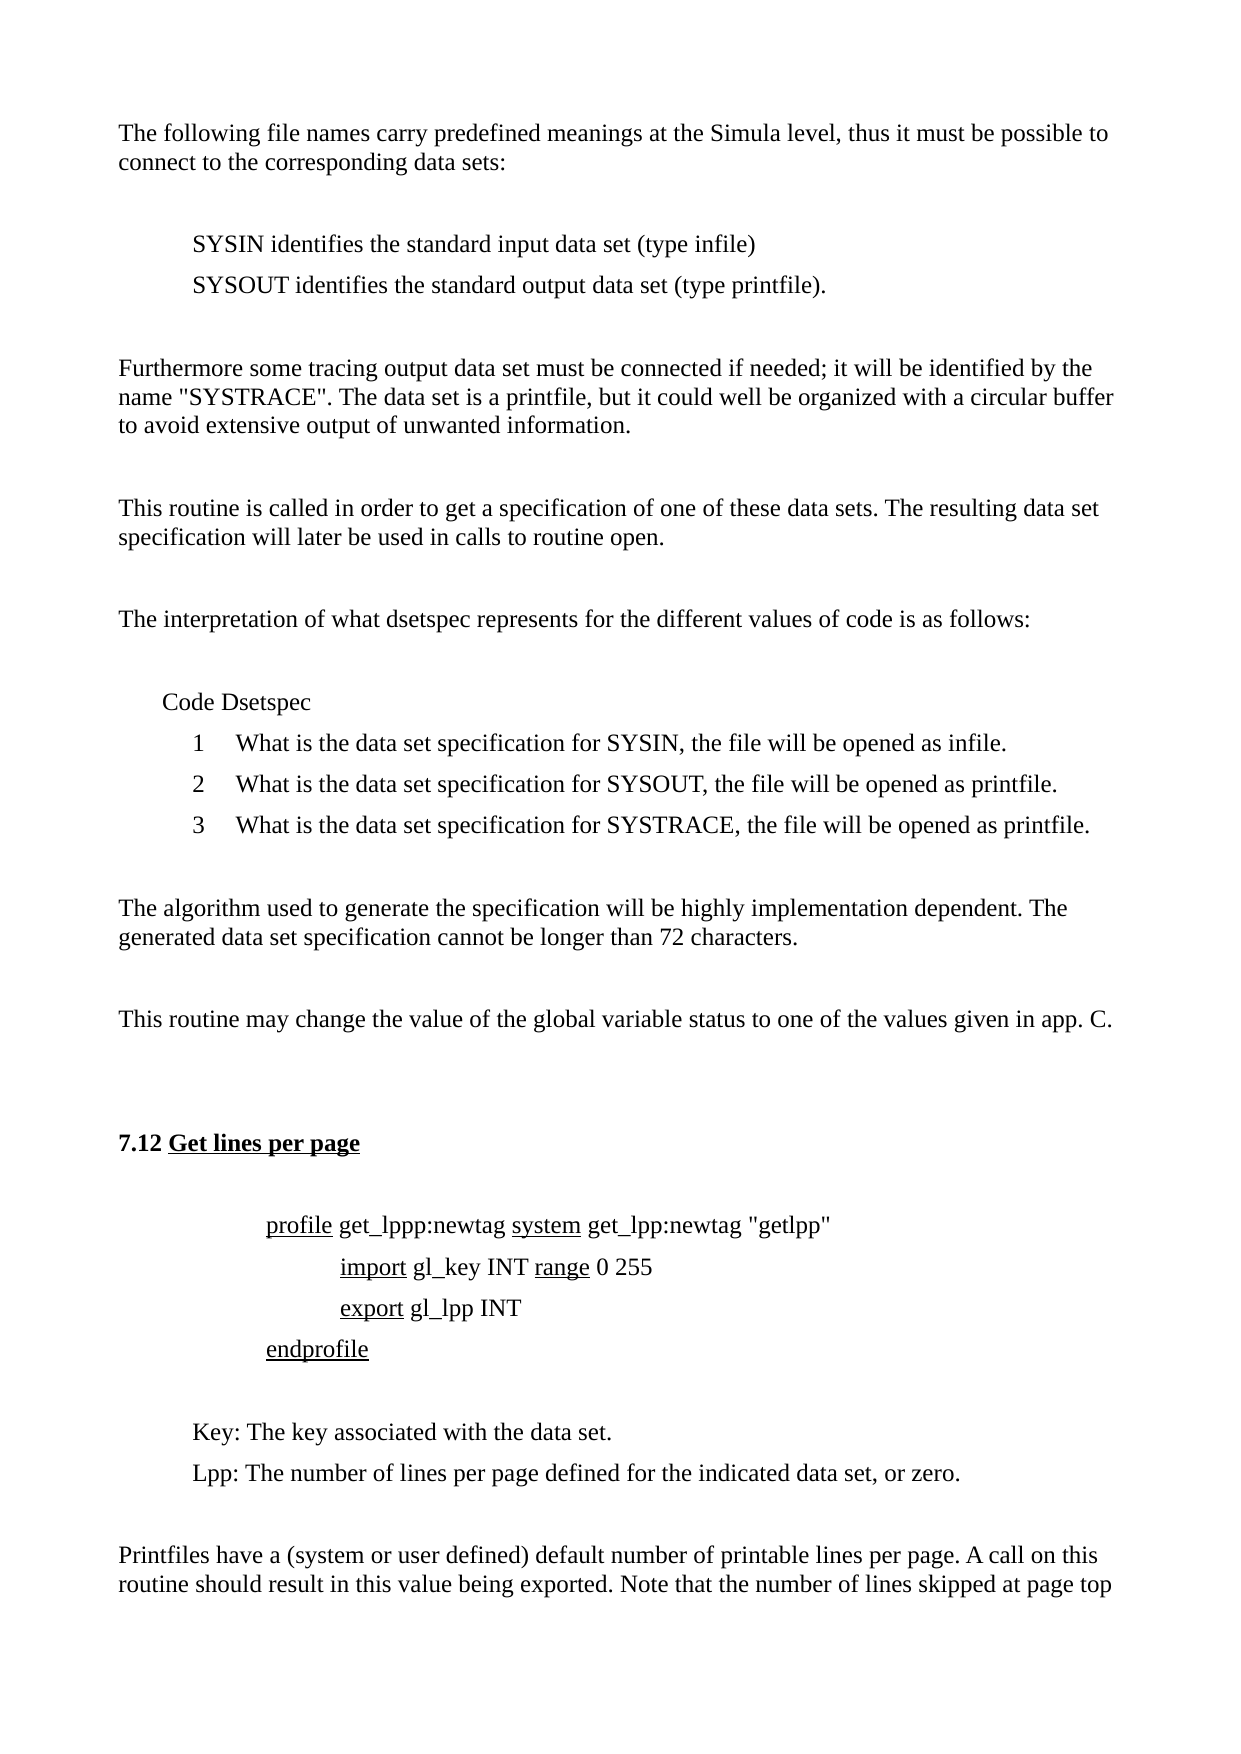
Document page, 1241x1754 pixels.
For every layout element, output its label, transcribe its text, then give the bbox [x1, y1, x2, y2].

text Printfiles have a (system or user defined) default number of printable lines per page. A call on this routine should result in this value being exported. Note that the number of lines skipped at page top [118, 1541, 1122, 1598]
text 2 What is the data set specification for SYSOUT, the file will be opened as printfile. [118, 769, 1122, 798]
text import gl_key INT range 0 255 [118, 1252, 1122, 1281]
text The interpretation of what dsetspec represents for the different values of code is as follows: [118, 604, 1122, 633]
text Furthermore some tracing output data set must be connected if needed; it will be identified by the name "SYSTRACE". The data set is a printfile, but it could well be organized with a circular buffer to avoid extensive output of unwanted information. [118, 353, 1122, 439]
text endprofile [118, 1334, 1122, 1363]
text 7.12 Get lines per page [118, 1128, 1122, 1157]
text SYSIN identifies the standard input data set (type infile) [118, 229, 1122, 258]
text Code Dsetspec [118, 687, 1122, 716]
text profile get_lppp:newtag system get_lpp:newtag "getlpp" [118, 1211, 1122, 1239]
text 3 What is the data set specification for SYSTRACE, the file will be opened as printfile. [118, 811, 1122, 839]
text Lpp: The number of lines per page defined for the indicated data set, or zero. [118, 1458, 1122, 1487]
text export gl_lpp INT [118, 1293, 1122, 1322]
text This routine may change the value of the global variable status to one of the values given in app. C. [118, 1004, 1122, 1033]
text The following file names carry predefined meanings at the Simula level, thus it must be possible to connect to the corresponding data sets: [118, 118, 1122, 176]
text SYSOUT identifies the standard output data set (type printfile). [118, 271, 1122, 299]
text Key: The key associated with the data set. [118, 1417, 1122, 1446]
text The algorithm used to generate the specification will be highly implementation dependent. The generated data set specification cannot be longer than 72 characters. [118, 893, 1122, 951]
text This routine is called in order to get a specification of one of these data sets. The resulting data set specification will later be used in calls to routine open. [118, 493, 1122, 551]
text 1 What is the data set specification for SYSIN, the file will be opened as infile. [118, 728, 1122, 757]
